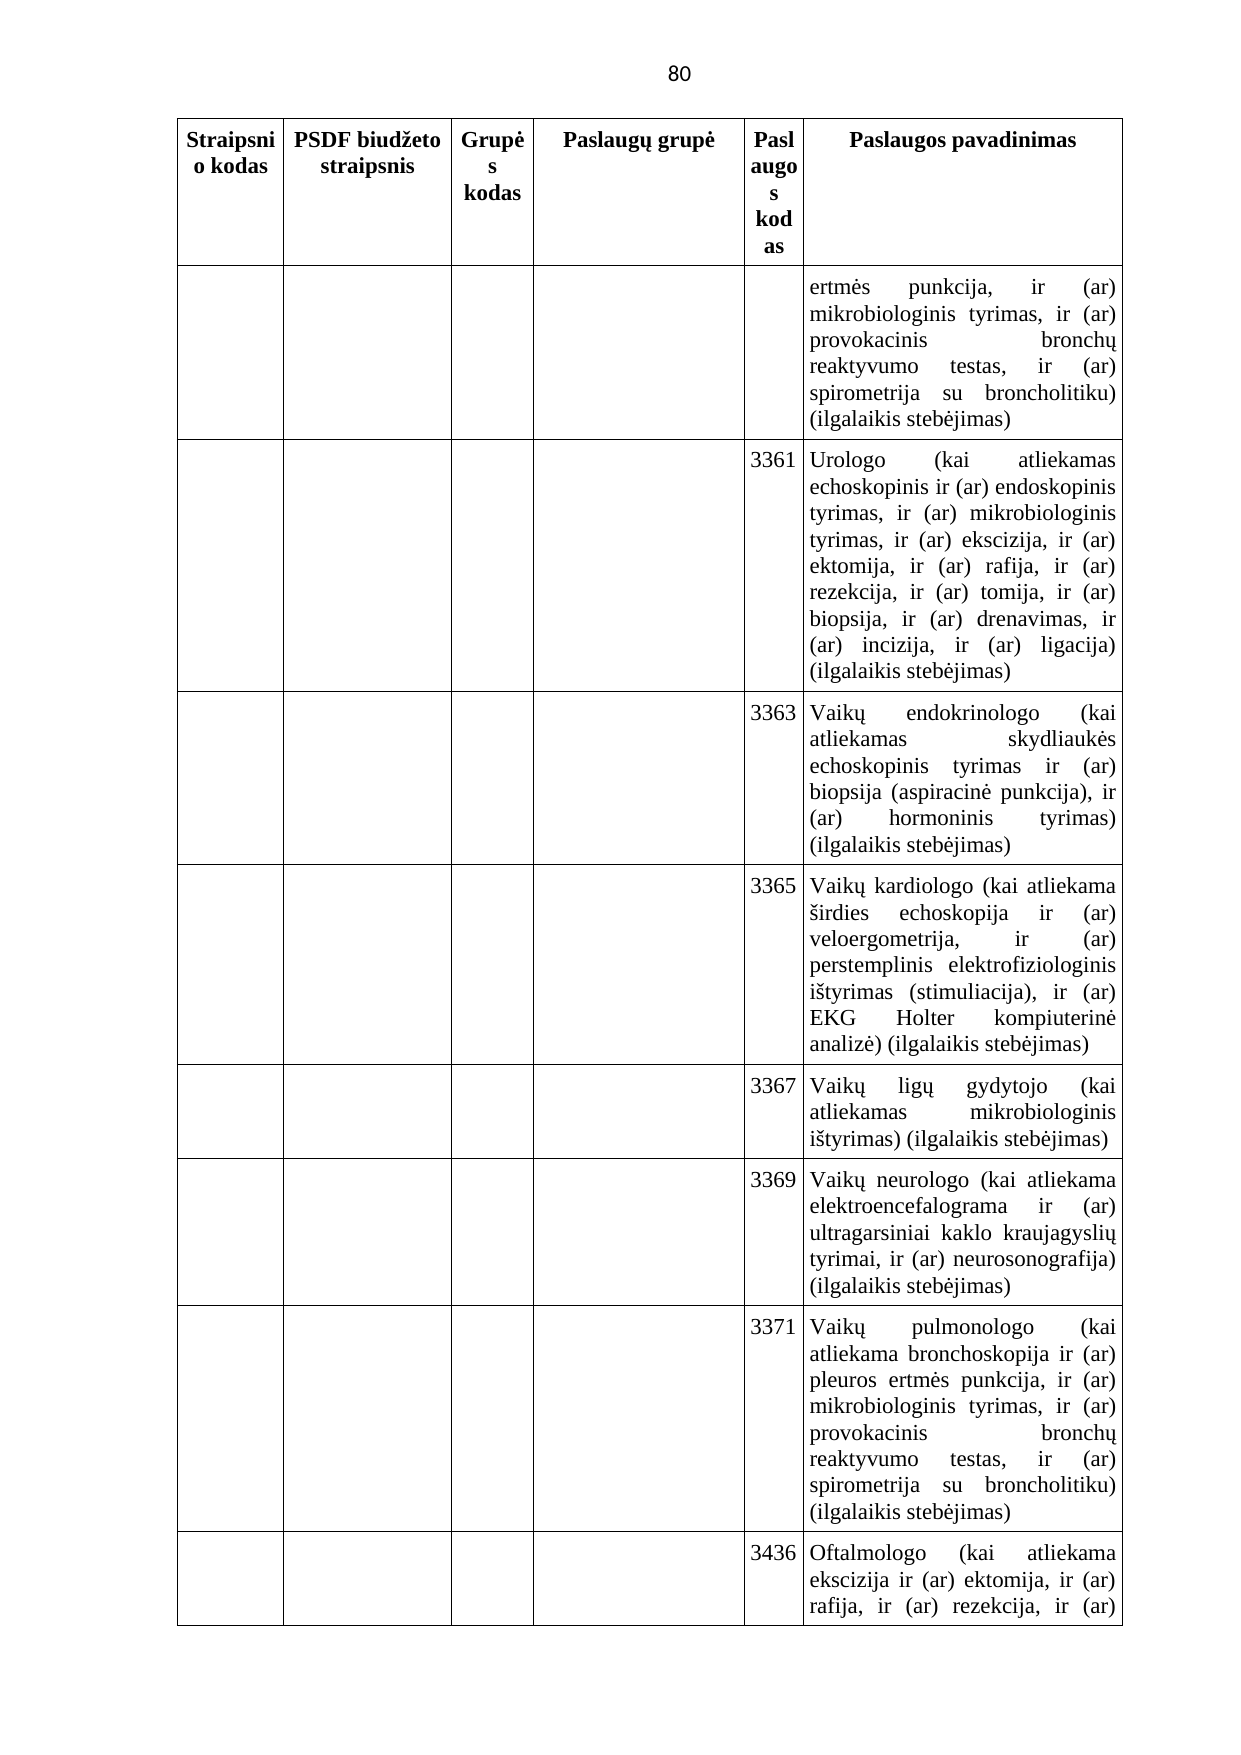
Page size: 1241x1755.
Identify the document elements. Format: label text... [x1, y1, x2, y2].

table_cell 3369 [745, 1159, 803, 1305]
table_cell Vaikų ligų gydytojo (kai atliekamas mikrobiologinis ištyrimas) (ilgalaikis stebėjimas) [804, 1065, 1122, 1158]
table_cell [284, 1532, 451, 1625]
table_cell Vaikų pulmonologo (kai atliekama bronchoskopija ir (ar) pleuros ertmės punkcija, ir (ar) mikrobiologinis tyrimas, ir (ar) provokacinis bronchų reaktyvumo testas, ir (ar) spirometrija su broncholitiku) (ilgalaikis stebėjimas) [804, 1306, 1122, 1531]
table_cell Vaikų endokrinologo (kai atliekamas skydliaukės echoskopinis tyrimas ir (ar) biopsija (aspiracinė punkcija), ir (ar) hormoninis tyrimas) (ilgalaikis stebėjimas) [804, 692, 1122, 864]
table_cell [178, 692, 283, 864]
table_cell Oftalmologo (kai atliekama ekscizija ir (ar) ektomija, ir (ar) rafija, ir (ar) rezekcija, ir (ar) [804, 1532, 1122, 1625]
table_cell [284, 692, 451, 864]
table_cell [534, 1532, 744, 1625]
table_cell [178, 1065, 283, 1158]
table_cell [534, 1306, 744, 1531]
table_cell [534, 692, 744, 864]
table_header Paslaugos kodas [745, 119, 803, 265]
table_cell [178, 1159, 283, 1305]
table_cell 3367 [745, 1065, 803, 1158]
table_cell 3361 [745, 440, 803, 691]
table_cell 3363 [745, 692, 803, 864]
table_cell [178, 440, 283, 691]
table_cell 3365 [745, 865, 803, 1064]
table_cell [534, 1159, 744, 1305]
table_header Grupės kodas [452, 119, 533, 265]
table_cell [284, 1306, 451, 1531]
table_header Straipsnio kodas [178, 119, 283, 265]
table_cell [452, 1532, 533, 1625]
table_cell [178, 1532, 283, 1625]
table_cell [452, 1159, 533, 1305]
table_cell [534, 440, 744, 691]
table_cell [452, 440, 533, 691]
table_cell [452, 1306, 533, 1531]
table_cell [178, 1306, 283, 1531]
table_cell Vaikų neurologo (kai atliekama elektroencefalograma ir (ar) ultragarsiniai kaklo kraujagyslių tyrimai, ir (ar) neurosonografija) (ilgalaikis stebėjimas) [804, 1159, 1122, 1305]
table_cell [534, 266, 744, 438]
table_cell [452, 266, 533, 438]
table_cell [452, 692, 533, 864]
table_cell 3371 [745, 1306, 803, 1531]
table_cell ertmės punkcija, ir (ar) mikrobiologinis tyrimas, ir (ar) provokacinis bronchų reaktyvumo testas, ir (ar) spirometrija su broncholitiku) (ilgalaikis stebėjimas) [804, 266, 1122, 438]
table_cell Vaikų kardiologo (kai atliekama širdies echoskopija ir (ar) veloergometrija, ir (ar) perstemplinis elektrofiziologinis ištyrimas (stimuliacija), ir (ar) EKG Holter kompiuterinė analizė) (ilgalaikis stebėjimas) [804, 865, 1122, 1064]
table_cell [284, 440, 451, 691]
table_cell [284, 1065, 451, 1158]
table_header Paslaugų grupė [534, 119, 744, 265]
table_cell Urologo (kai atliekamas echoskopinis ir (ar) endoskopinis tyrimas, ir (ar) mikrobiologinis tyrimas, ir (ar) ekscizija, ir (ar) ektomija, ir (ar) rafija, ir (ar) rezekcija, ir (ar) tomija, ir (ar) biopsija, ir (ar) drenavimas, ir (ar) incizija, ir (ar) ligacija) (ilgalaikis stebėjimas) [804, 440, 1122, 691]
table_cell [178, 865, 283, 1064]
table_cell [452, 865, 533, 1064]
table_cell [534, 865, 744, 1064]
table_cell [284, 865, 451, 1064]
table_cell [534, 1065, 744, 1158]
table_cell 3436 [745, 1532, 803, 1625]
table_header PSDF biudžeto straipsnis [284, 119, 451, 265]
table_cell [284, 1159, 451, 1305]
table_header Paslaugos pavadinimas [804, 119, 1122, 265]
table_cell [452, 1065, 533, 1158]
table_cell [745, 266, 803, 438]
table_cell [284, 266, 451, 438]
table_cell [178, 266, 283, 438]
